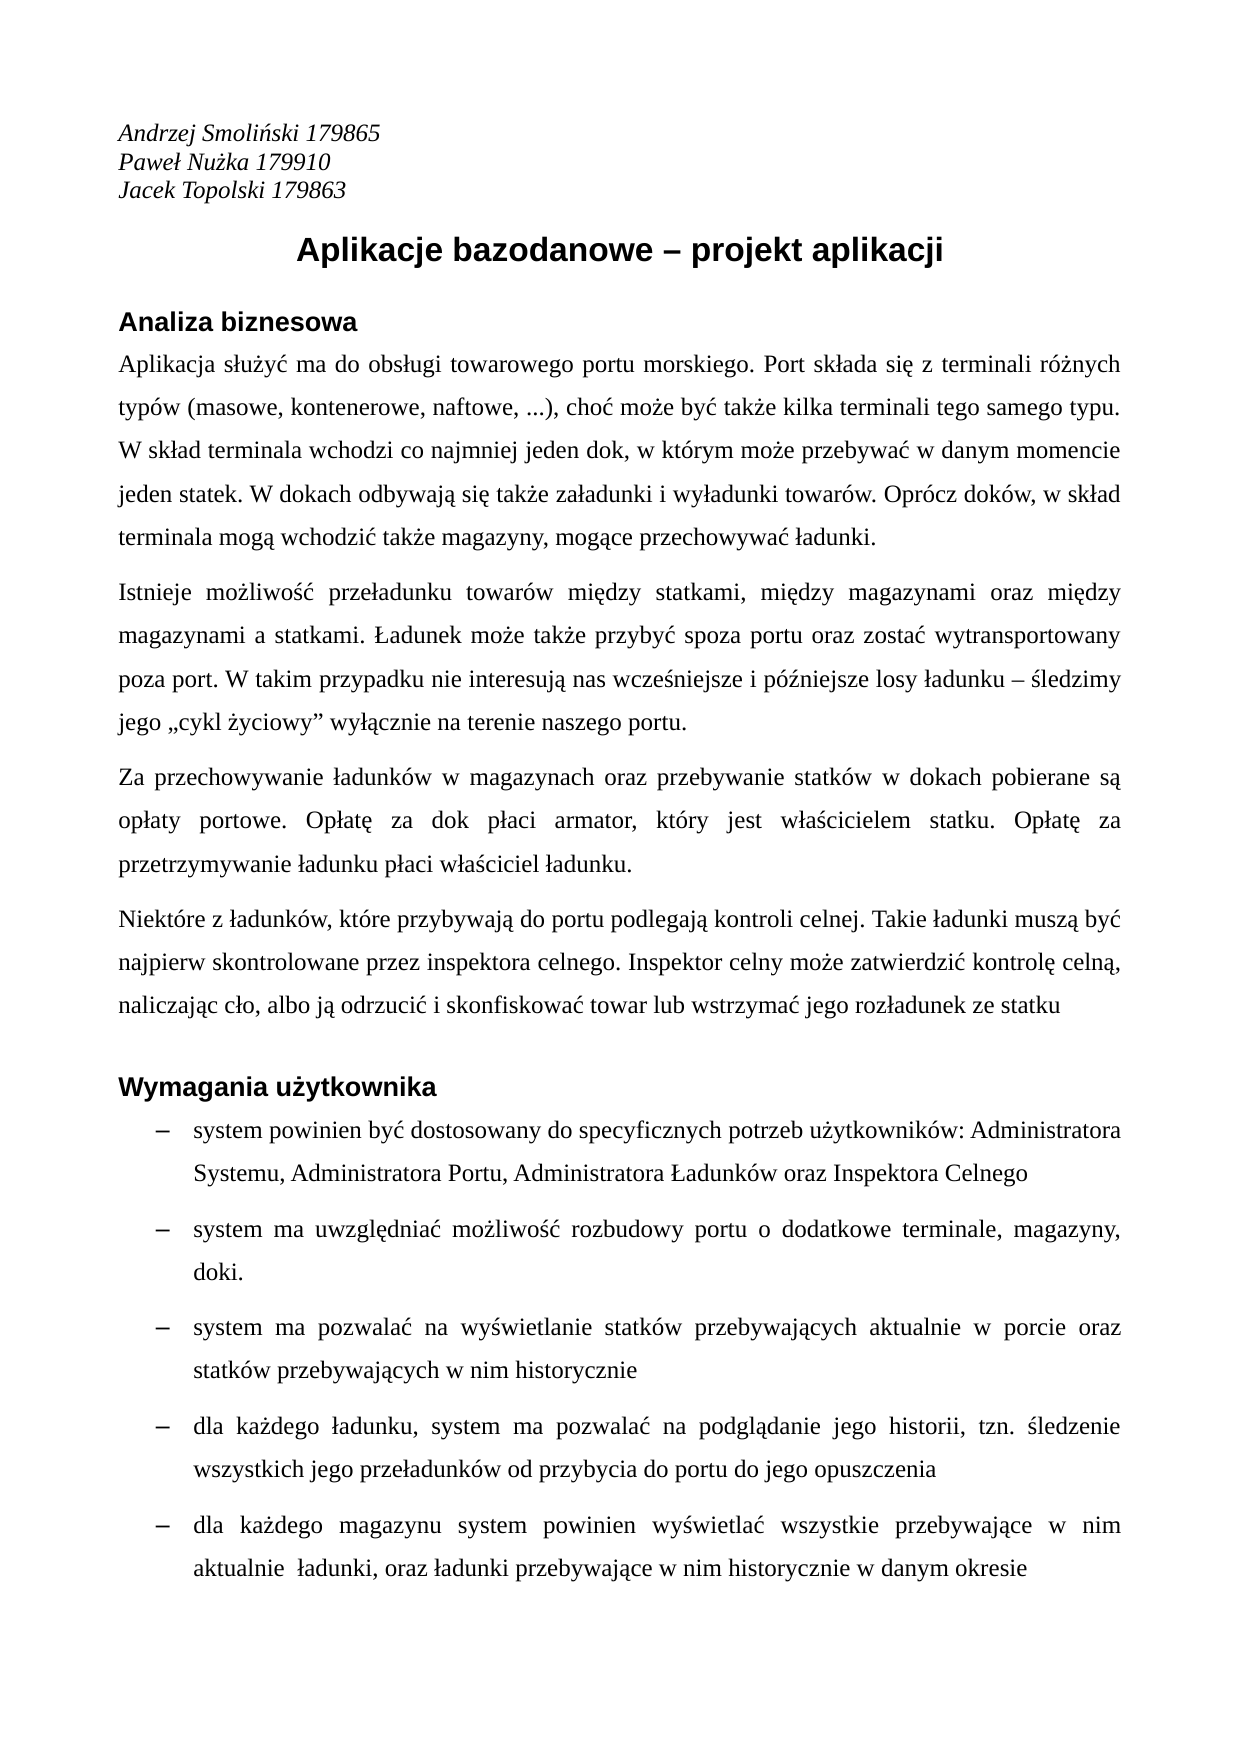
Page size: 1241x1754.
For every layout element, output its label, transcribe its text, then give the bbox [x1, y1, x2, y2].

list system ma uwzględniać możliwość rozbudowy portu o dodatkowe terminale, magazyny, doki. [156, 1214, 1122, 1286]
text Za przechowywanie ładunków w magazynach oraz przebywanie statków w dokach pobierane są opłaty portowe. Opłatę za dok płaci armator, który jest właścicielem statku. Opłatę za przetrzymywanie ładunku płaci właściciel ładunku. [118, 762, 1122, 877]
text Aplikacja służyć ma do obsługi towarowego portu morskiego. Port składa się z terminali różnych typów (masowe, kontenerowe, naftowe, ...), choć może być także kilka terminali tego samego typu. W skład terminala wchodzi co najmniej jeden dok, w którym może przebywać w danym momencie jeden statek. W dokach odbywają się także załadunki i wyładunki towarów. Oprócz doków, w skład terminala mogą wchodzić także magazyny, mogące przechowywać ładunki. [118, 349, 1122, 551]
text Istnieje możliwość przeładunku towarów między statkami, między magazynami oraz między magazynami a statkami. Ładunek może także przybyć spoza portu oraz zostać wytransportowany poza port. W takim przypadku nie interesują nas wcześniejsze i późniejsze losy ładunku – śledzimy jego „cykl życiowy” wyłącznie na terenie naszego portu. [118, 577, 1122, 736]
list system ma pozwalać na wyświetlanie statków przebywających aktualnie w porcie oraz statków przebywających w nim historycznie [156, 1312, 1122, 1384]
subtitle Aplikacje bazodanowe – projekt aplikacji [118, 229, 1122, 268]
subtitle Wymagania użytkownika [118, 1071, 1122, 1102]
list system powinien być dostosowany do specyficznych potrzeb użytkowników: Administratora Systemu, Administratora Portu, Administratora Ładunków oraz Inspektora Celnego [156, 1115, 1122, 1187]
list dla każdego ładunku, system ma pozwalać na podglądanie jego historii, tzn. śledzenie wszystkich jego przeładunków od przybycia do portu do jego opuszczenia [156, 1411, 1122, 1483]
text Jacek Topolski 179863 [118, 176, 1122, 204]
text Paweł Nużka 179910 [118, 147, 1122, 176]
list dla każdego magazynu system powinien wyświetlać wszystkie przebywające w nim aktualnie ładunki, oraz ładunki przebywające w nim historycznie w danym okresie [156, 1510, 1122, 1582]
text Niektóre z ładunków, które przybywają do portu podlegają kontroli celnej. Takie ładunki muszą być najpierw skontrolowane przez inspektora celnego. Inspektor celny może zatwierdzić kontrolę celną, naliczając cło, albo ją odrzucić i skonfiskować towar lub wstrzymać jego rozładunek ze statku [118, 904, 1122, 1019]
subtitle Analiza biznesowa [118, 306, 1122, 337]
text Andrzej Smoliński 179865 [118, 118, 1122, 147]
